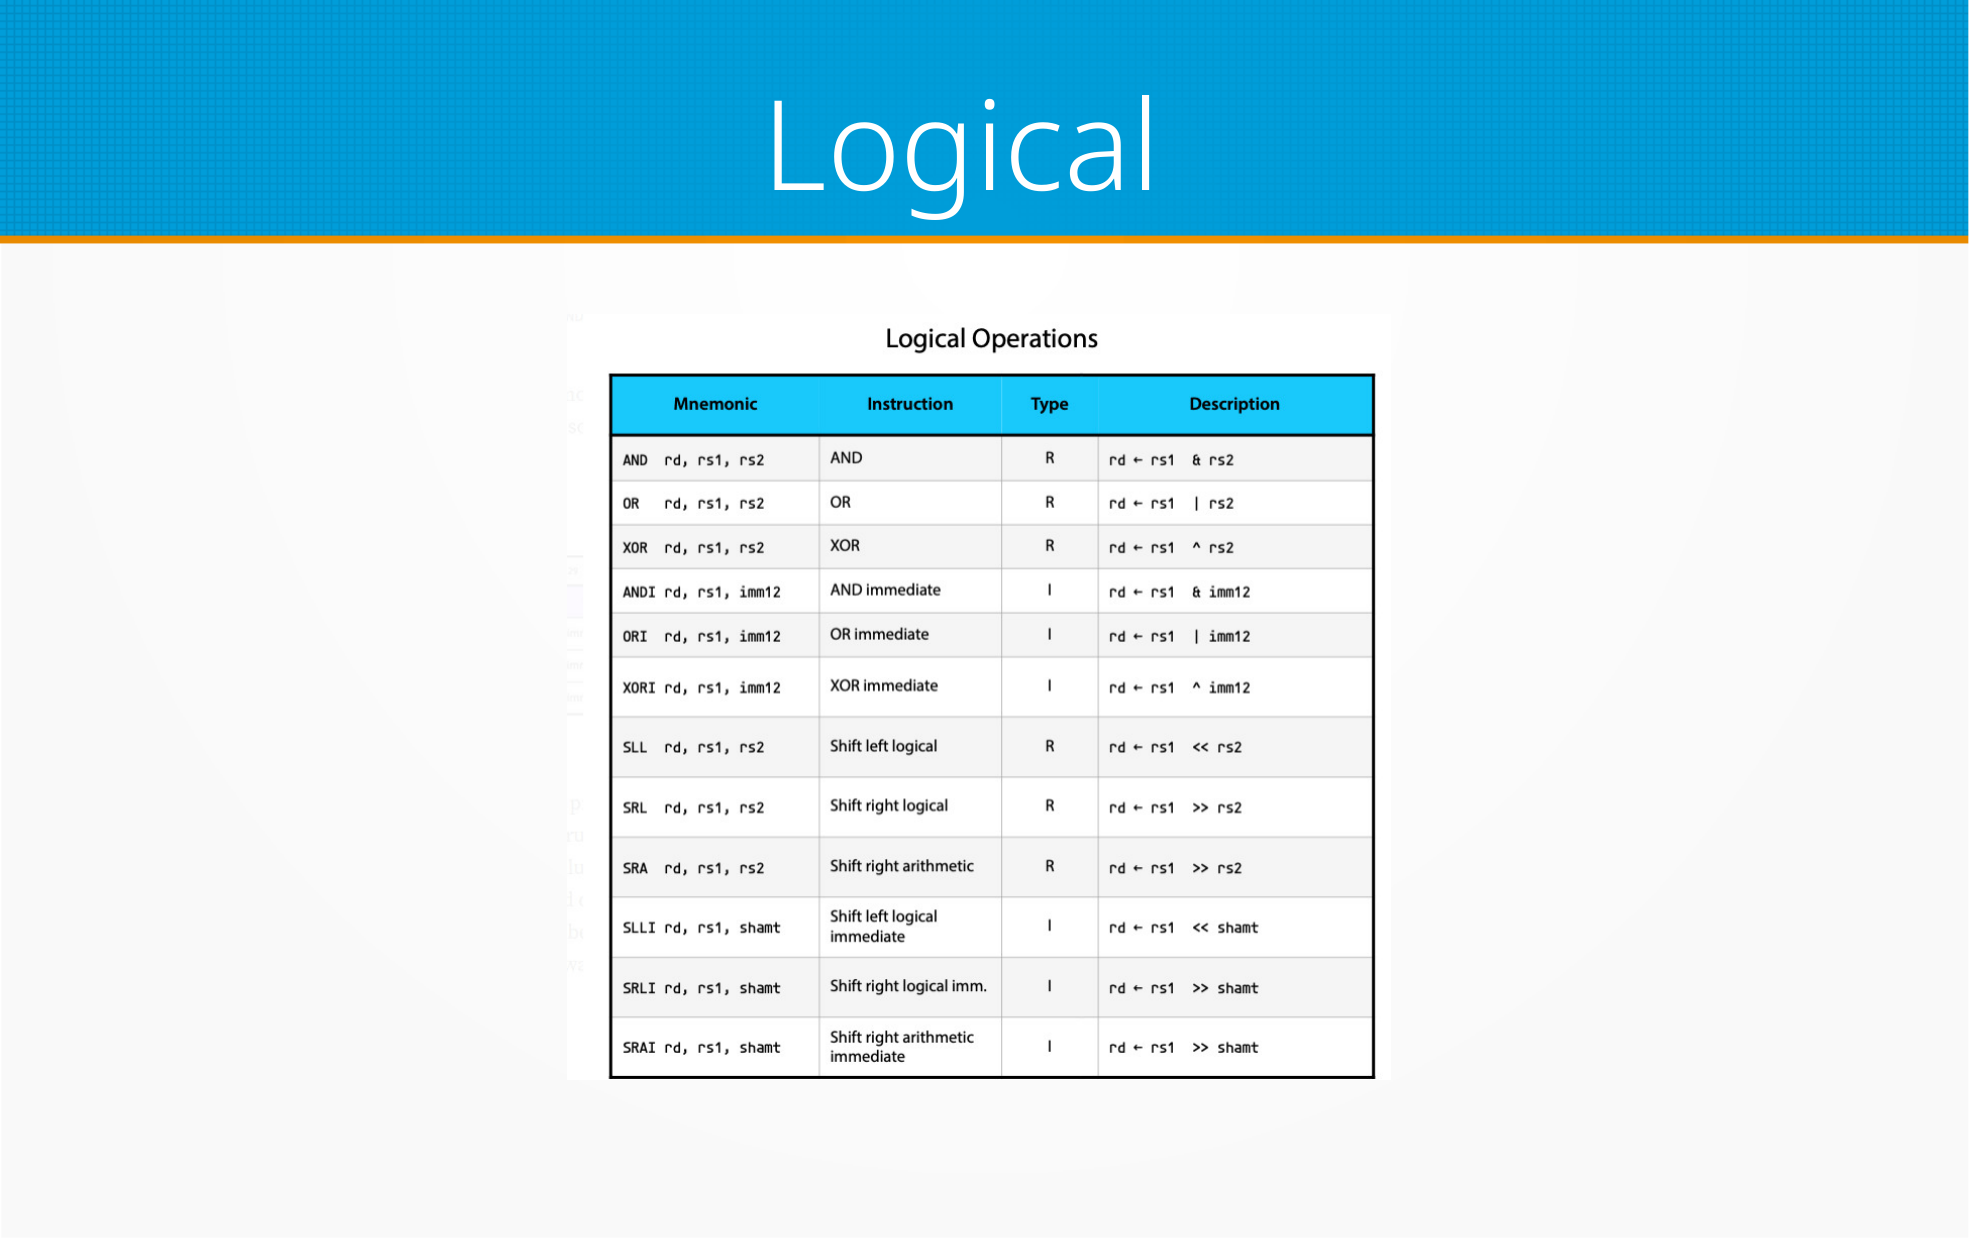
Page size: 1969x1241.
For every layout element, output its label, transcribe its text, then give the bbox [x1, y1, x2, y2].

picture [0, 236, 1969, 1241]
title Logical [98, 19, 1870, 227]
